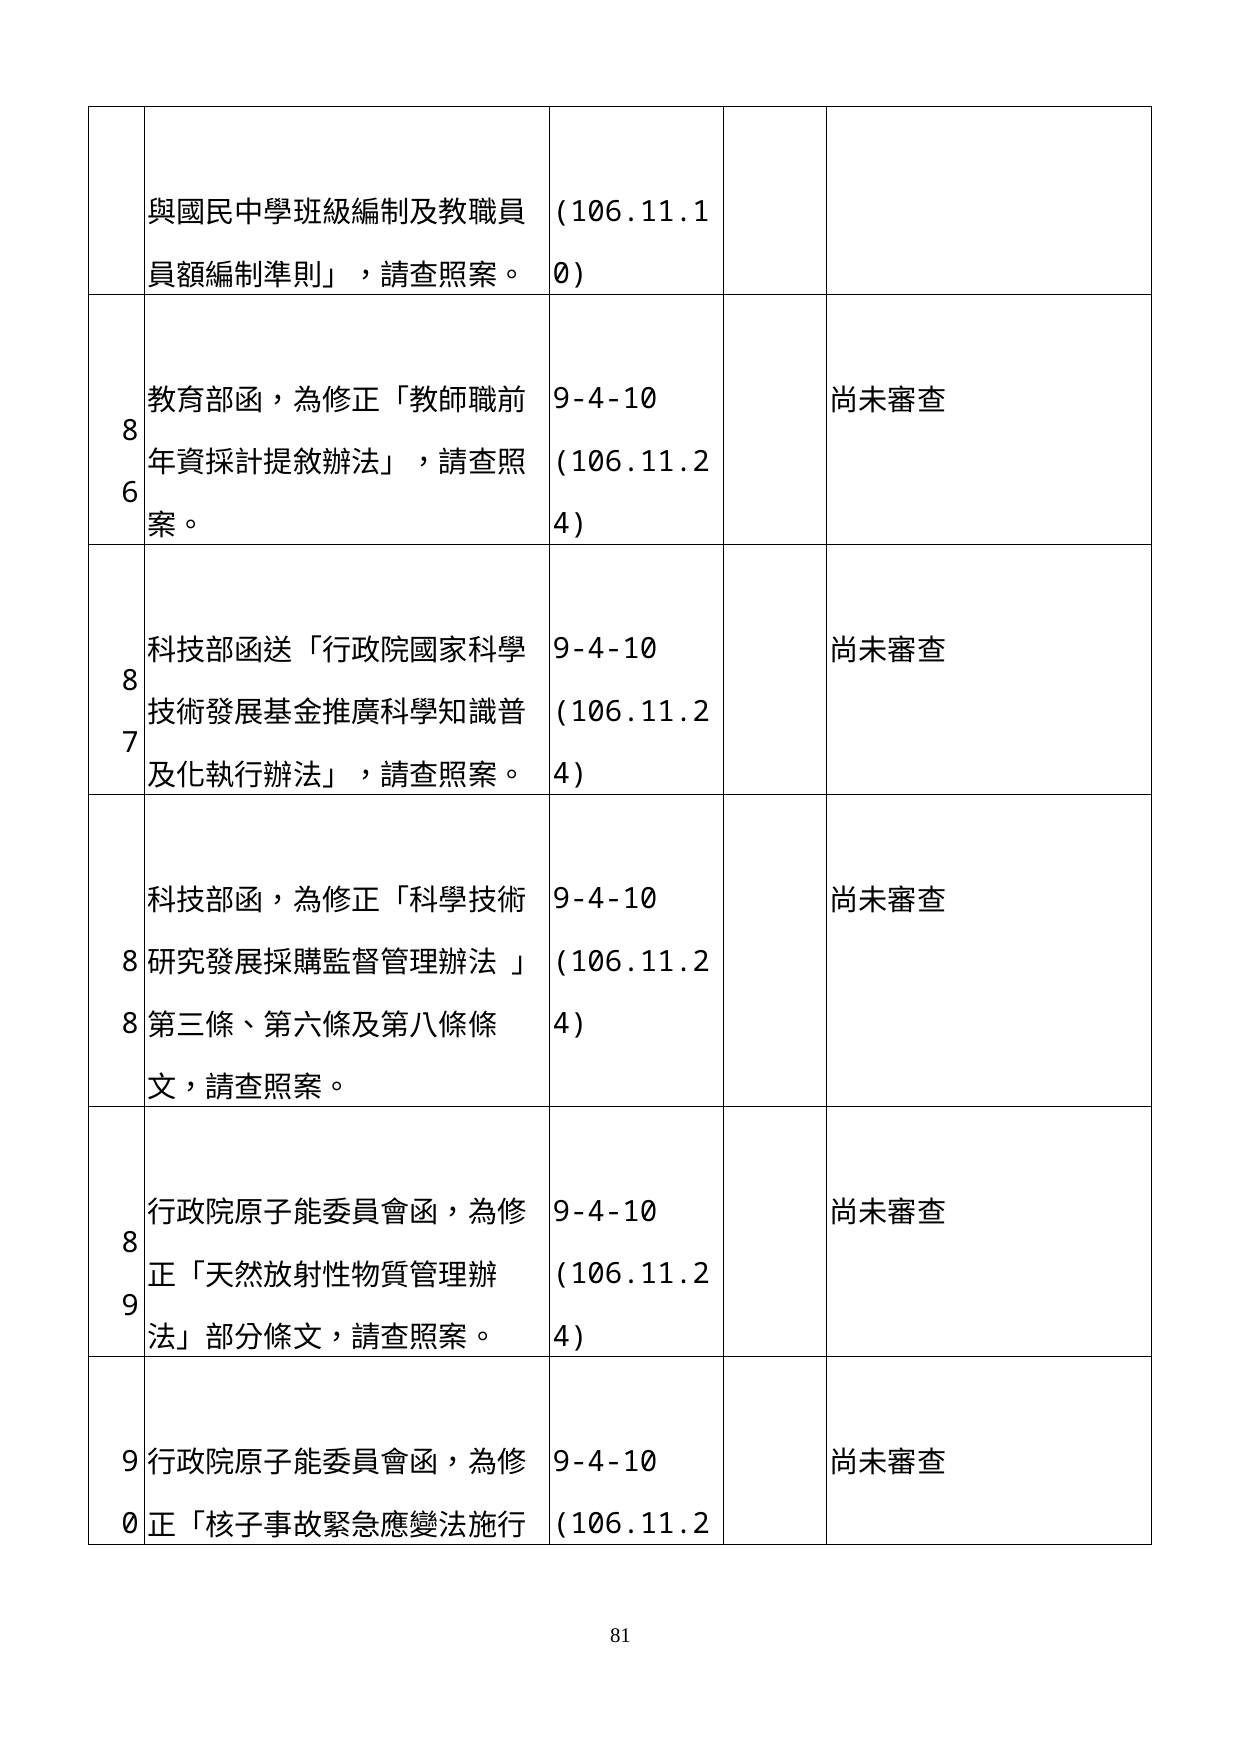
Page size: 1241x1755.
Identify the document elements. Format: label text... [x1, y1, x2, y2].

table_cell [827, 107, 1151, 293]
table_cell [89, 795, 144, 1106]
table_cell [89, 1107, 144, 1356]
table_cell [89, 545, 144, 793]
table_cell [89, 295, 144, 543]
table_cell 科技部函送「行政院國家科學技術發展基金推廣科學知識普及化執行辦法」，請查照案。 [145, 545, 549, 793]
table_cell [724, 1107, 826, 1356]
table_cell 行政院原子能委員會函，為修正「核子事故緊急應變法施行 [145, 1357, 549, 1543]
table_cell [724, 1357, 826, 1543]
table_cell [89, 107, 144, 293]
table_cell 尚未審查 [827, 1107, 1151, 1356]
table_cell 尚未審查 [827, 295, 1151, 543]
table_cell (106.11.10) [550, 107, 723, 293]
table_cell [724, 795, 826, 1106]
table_cell 9-4-10 (106.11.24) [550, 295, 723, 543]
table_cell [724, 295, 826, 543]
table_cell 尚未審查 [827, 795, 1151, 1106]
table_cell 教育部函，為修正「教師職前年資採計提敘辦法」，請查照案。 [145, 295, 549, 543]
table_cell 9-4-10 (106.11.24) [550, 1107, 723, 1356]
table_cell 9-4-10 (106.11.2 [550, 1357, 723, 1543]
table_cell 行政院原子能委員會函，為修正「天然放射性物質管理辦法」部分條文，請查照案。 [145, 1107, 549, 1356]
table_cell 9-4-10 (106.11.24) [550, 795, 723, 1106]
table_cell 尚未審查 [827, 1357, 1151, 1543]
table_cell 與國民中學班級編制及教職員員額編制準則」，請查照案。 [145, 107, 549, 293]
table_cell [89, 1357, 144, 1543]
table_cell [724, 545, 826, 793]
table_cell 9-4-10 (106.11.24) [550, 545, 723, 793]
table_cell 科技部函，為修正「科學技術研究發展採購監督管理辦法 」第三條、第六條及第八條條文，請查照案。 [145, 795, 549, 1106]
table_cell [724, 107, 826, 293]
table_cell 尚未審查 [827, 545, 1151, 793]
